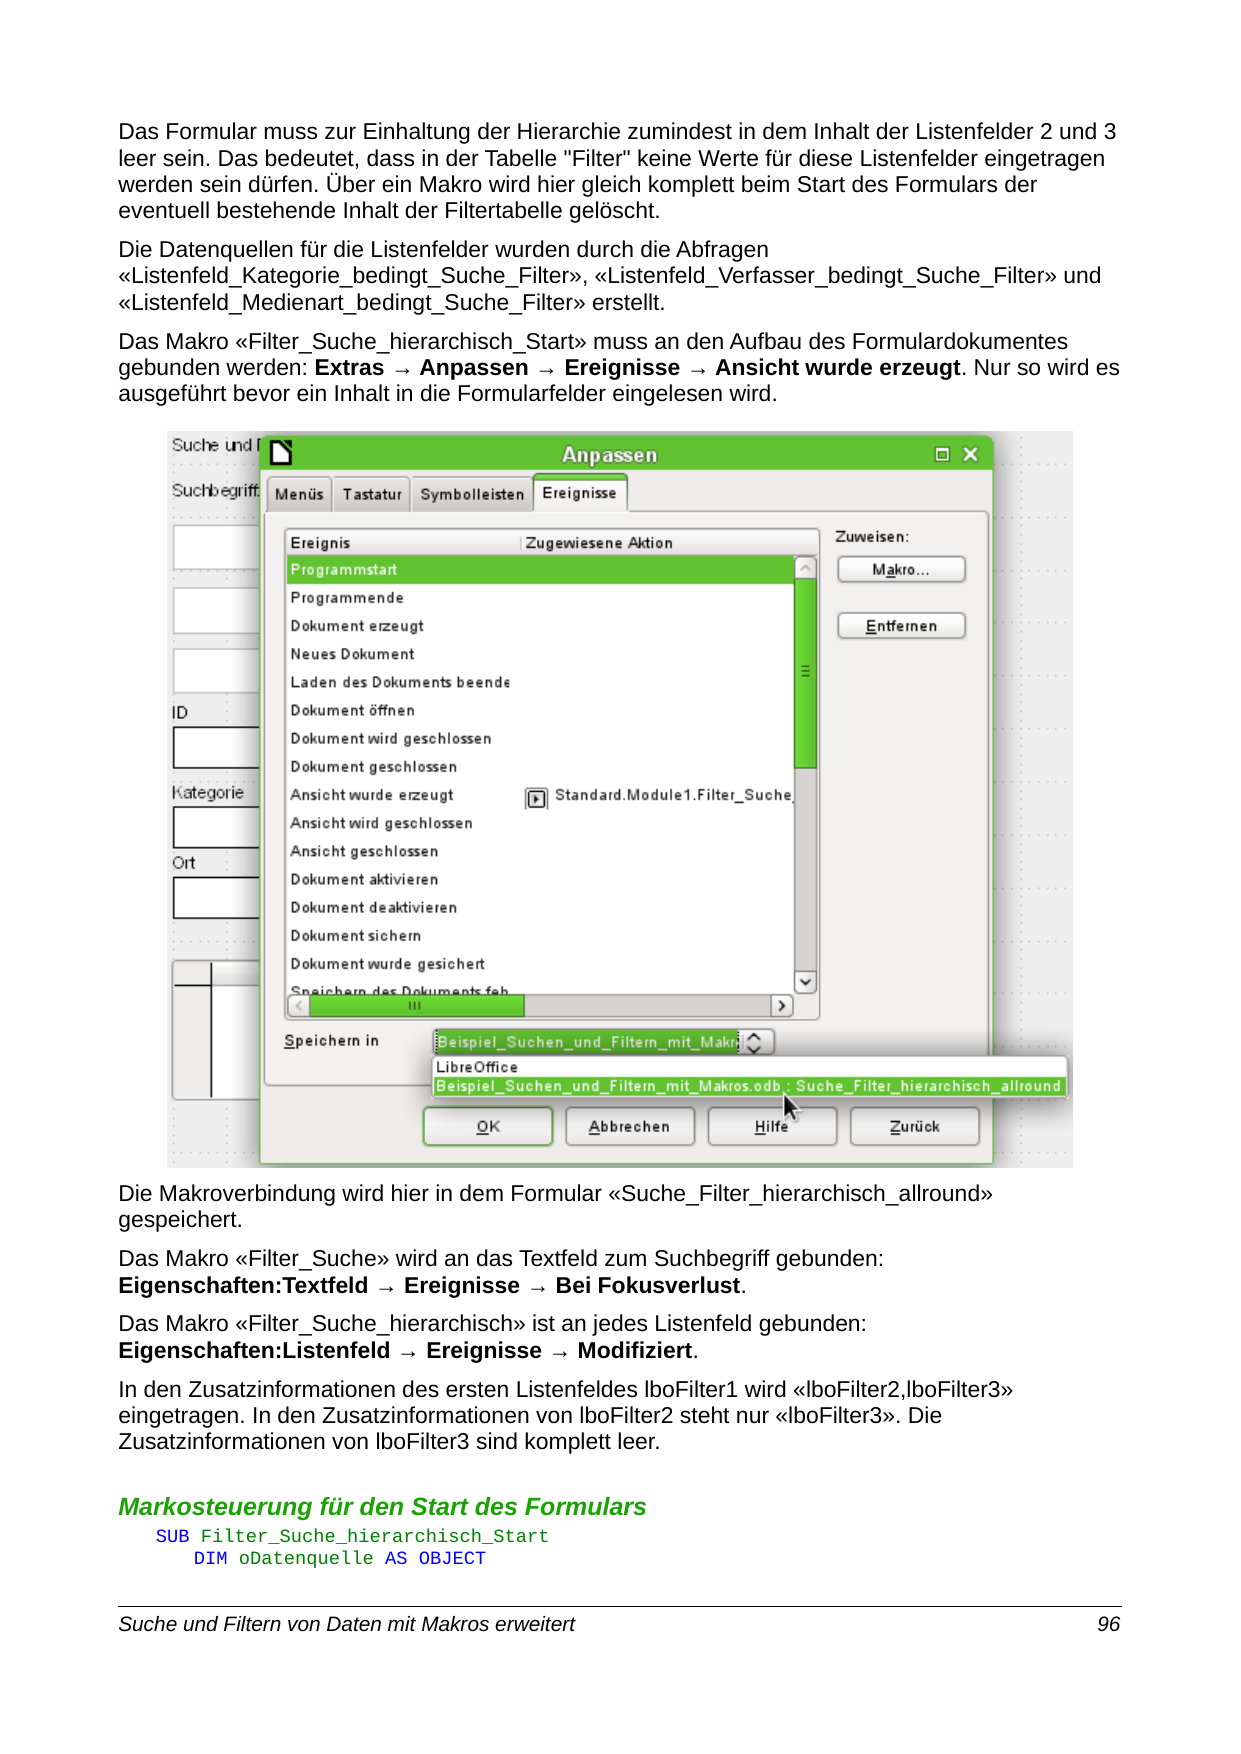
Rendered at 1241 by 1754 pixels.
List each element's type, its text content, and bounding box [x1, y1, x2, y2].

text Das Makro «Filter_Suche_hierarchisch_Start» muss an den Aufbau des Formulardokumentes gebunden werden: Extras → Anpassen → Ereignisse → Ansicht wurde erzeugt. Nur so wird es ausgeführt bevor ein Inhalt in die Formularfelder eingelesen wird. [118, 328, 1122, 407]
subtitle Markosteuerung für den Start des Formulars [118, 1492, 1122, 1521]
text DIM oDatenquelle AS OBJECT [156, 1548, 1122, 1570]
text SUB Filter_Suche_hierarchisch_Start [156, 1527, 1122, 1548]
picture [167, 431, 1074, 1168]
text Das Formular muss zur Einhaltung der Hierarchie zumindest in dem Inhalt der Listenfelder 2 und 3 leer sein. Das bedeutet, dass in der Tabelle "Filter" keine Werte für diese Listenfelder eingetragen werden sein dürfen. Über ein Makro wird hier gleich komplett beim Start des Formulars der eventuell bestehende Inhalt der Filtertabelle gelöscht. [118, 118, 1122, 223]
text In den Zusatzinformationen des ersten Listenfeldes lboFilter1 wird «lboFilter2,lboFilter3» eingetragen. In den Zusatzinformationen von lboFilter2 steht nur «lboFilter3». Die Zusatzinformationen von lboFilter3 sind komplett leer. [118, 1376, 1122, 1455]
text Das Makro «Filter_Suche» wird an das Textfeld zum Suchbegriff gebunden: Eigenschaften:Textfeld → Ereignisse → Bei Fokusverlust. [118, 1245, 1122, 1298]
text Die Datenquellen für die Listenfelder wurden durch die Abfragen «Listenfeld_Kategorie_bedingt_Suche_Filter», «Listenfeld_Verfasser_bedingt_Suche_Filter» und «Listenfeld_Medienart_bedingt_Suche_Filter» erstellt. [118, 236, 1122, 315]
text Das Makro «Filter_Suche_hierarchisch» ist an jedes Listenfeld gebunden: Eigenschaften:Listenfeld → Ereignisse → Modifiziert. [118, 1310, 1122, 1363]
text Die Makroverbindung wird hier in dem Formular «Suche_Filter_hierarchisch_allround» gespeichert. [118, 1180, 1122, 1233]
